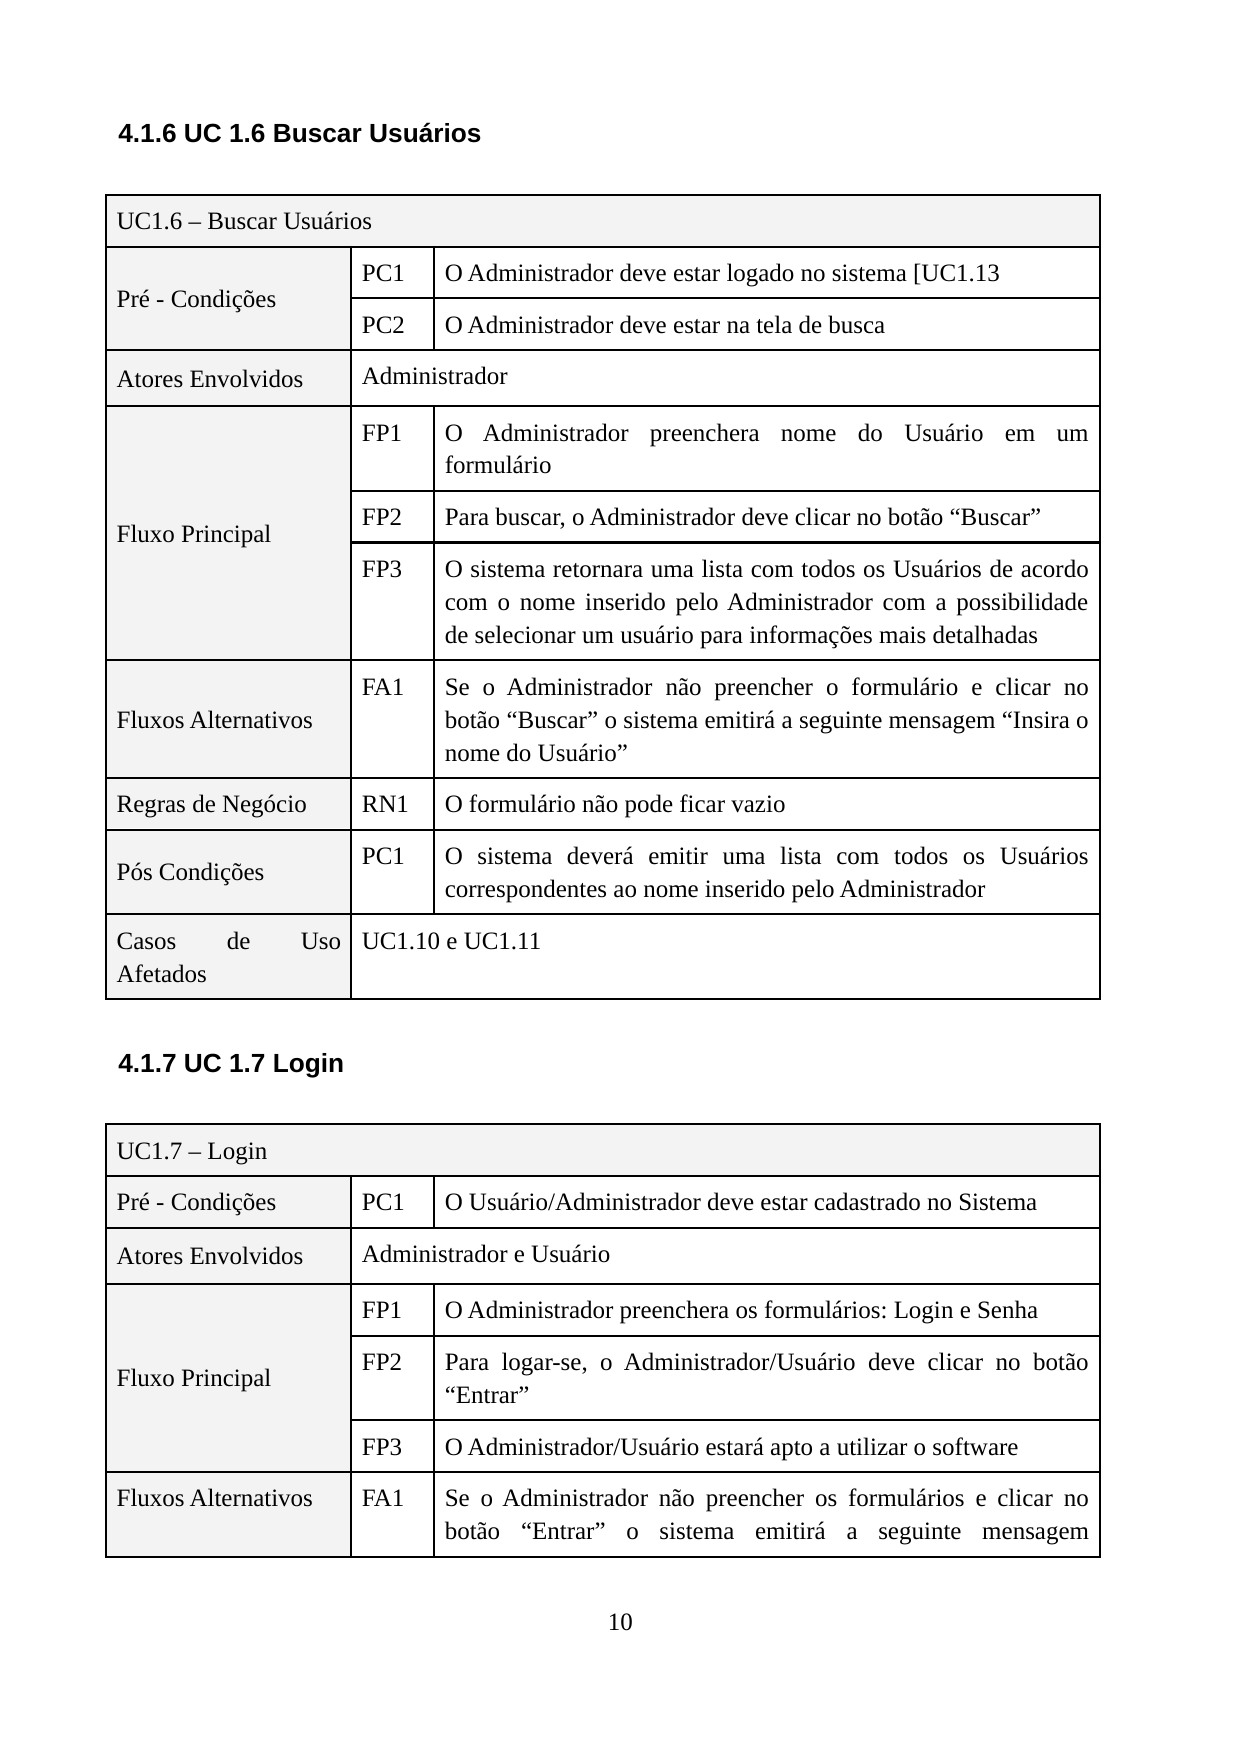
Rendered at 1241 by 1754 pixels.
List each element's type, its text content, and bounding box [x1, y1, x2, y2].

table_cell PC1 [352, 831, 433, 913]
table_cell O formulário não pode ficar vazio [435, 779, 1099, 828]
table_cell Regras de Negócio [107, 779, 350, 828]
table_cell PC1 [352, 248, 433, 297]
table_cell Atores Envolvidos [107, 1229, 350, 1283]
table_cell O Administrador preenchera nome do Usuário em um formulário [435, 407, 1099, 490]
table_cell FP1 [352, 407, 433, 490]
table_cell FA1 [352, 661, 433, 777]
table_cell O Administrador preenchera os formulários: Login e Senha [435, 1285, 1099, 1334]
table_cell Casos de Uso Afetados [107, 915, 350, 998]
table_cell Se o Administrador não preencher o formulário e clicar no botão “Buscar” o sistema emitirá a seguinte mensagem “Insira o nome do Usuário” [435, 661, 1099, 777]
table_cell Fluxo Principal [107, 1285, 350, 1471]
table_cell Pré - Condições [107, 1177, 350, 1227]
table_cell Pré - Condições [107, 248, 350, 349]
table_cell Administrador [352, 351, 1099, 405]
table_cell UC1.10 e UC1.11 [352, 915, 1099, 998]
table_cell O sistema deverá emitir uma lista com todos os Usuários correspondentes ao nome inserido pelo Administrador [435, 831, 1099, 913]
table_cell O Administrador/Usuário estará apto a utilizar o software [435, 1421, 1099, 1471]
table_cell PC1 [352, 1177, 433, 1227]
table_cell FP1 [352, 1285, 433, 1334]
table_cell Atores Envolvidos [107, 351, 350, 405]
table_cell Administrador e Usuário [352, 1229, 1099, 1283]
table_cell O sistema retornara uma lista com todos os Usuários de acordo com o nome inserido pelo Administrador com a possibilidade de selecionar um usuário para informações mais detalhadas [435, 544, 1099, 659]
table_cell FP3 [352, 544, 433, 659]
table_cell Para logar-se, o Administrador/Usuário deve clicar no botão “Entrar” [435, 1337, 1099, 1419]
table_cell O Usuário/Administrador deve estar cadastrado no Sistema [435, 1177, 1099, 1227]
table_cell Fluxos Alternativos [107, 661, 350, 777]
table_cell FP2 [352, 492, 433, 541]
table_cell Fluxos Alternativos [107, 1473, 350, 1556]
table_cell Se o Administrador não preencher os formulários e clicar no botão “Entrar” o sistema emitirá a seguinte mensagem [435, 1473, 1099, 1556]
table_cell O Administrador deve estar na tela de busca [435, 299, 1099, 349]
table_cell O Administrador deve estar logado no sistema [UC1.13 [435, 248, 1099, 297]
table_cell PC2 [352, 299, 433, 349]
table_cell Fluxo Principal [107, 407, 350, 659]
subtitle 4.1.6 UC 1.6 Buscar Usuários [118, 118, 1122, 148]
table_header UC1.6 – Buscar Usuários [107, 196, 1099, 246]
table_header UC1.7 – Login [107, 1125, 1099, 1175]
table_cell Pós Condições [107, 831, 350, 913]
table_cell Para buscar, o Administrador deve clicar no botão “Buscar” [435, 492, 1099, 541]
table_cell FP3 [352, 1421, 433, 1471]
table_cell FP2 [352, 1337, 433, 1419]
subtitle 4.1.7 UC 1.7 Login [118, 1048, 1122, 1078]
table_cell FA1 [352, 1473, 433, 1556]
table_cell RN1 [352, 779, 433, 828]
